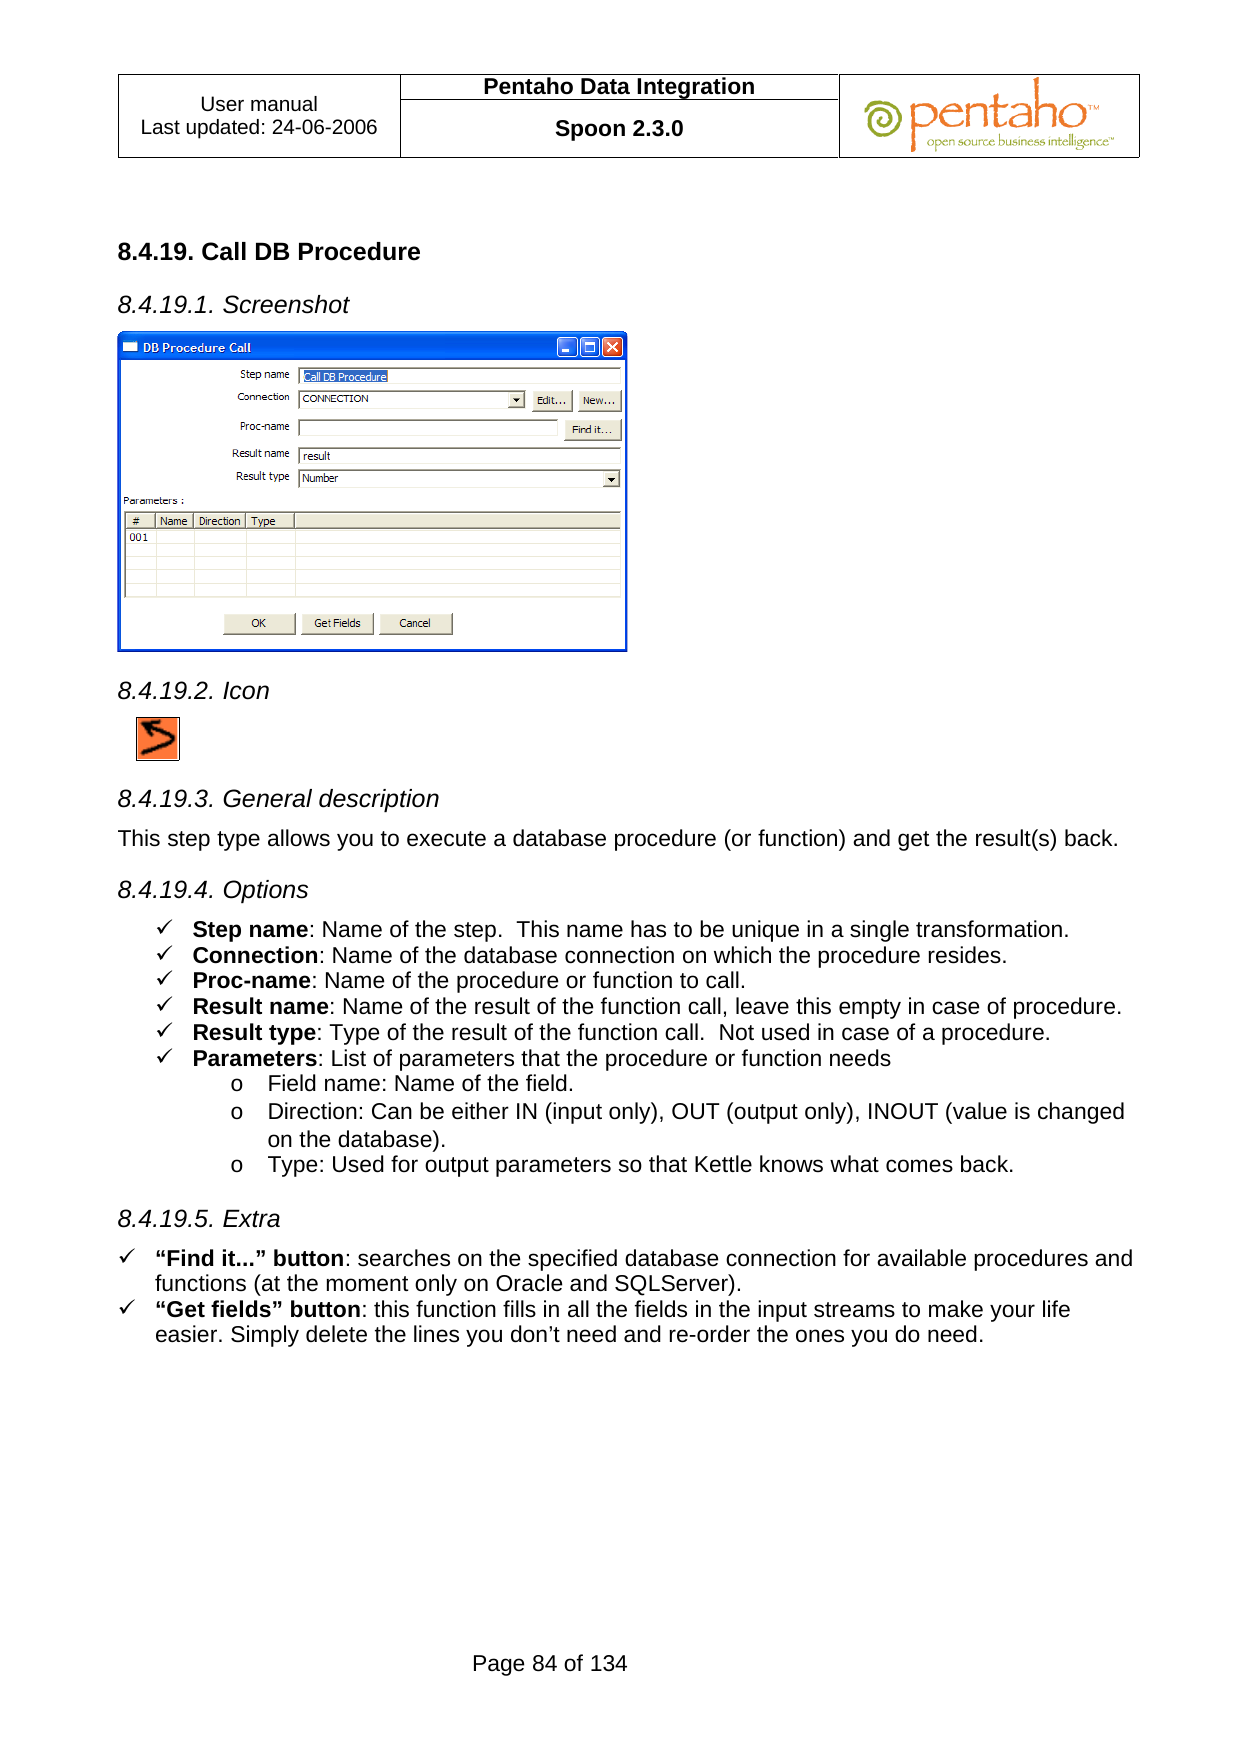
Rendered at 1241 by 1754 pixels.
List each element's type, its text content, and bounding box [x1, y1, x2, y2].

list Type: Used for output parameters so that Kettle knows what comes back. [230, 1152, 1137, 1180]
subtitle General description [117, 785, 1137, 813]
list Direction: Can be either IN (input only), OUT (output only), INOUT (value is changed on the database). [230, 1099, 1137, 1152]
list Connection: Name of the database connection on which the procedure resides. [155, 942, 1137, 968]
list Step name: Name of the step. This name has to be unique in a single transformation. [155, 917, 1137, 942]
subtitle Options [117, 876, 1137, 904]
subtitle Icon [117, 677, 1137, 705]
list “Find it...” button: searches on the specified database connection for available procedures and functions (at the moment only on Oracle and SQLServer). [117, 1245, 1137, 1296]
subtitle Call DB Procedure [117, 238, 1137, 266]
list Result name: Name of the result of the function call, leave this empty in case of procedure. [155, 994, 1137, 1019]
subtitle Extra [117, 1205, 1137, 1233]
subtitle Screenshot [117, 291, 1137, 319]
text This step type allows you to execute a database procedure (or function) and get the result(s) back. [117, 826, 1137, 851]
list “Get fields” button: this function fills in all the fields in the input streams to make your life easier. Simply delete the lines you don’t need and re-order the ones you do need. [117, 1296, 1137, 1348]
picture [117, 331, 628, 652]
list Proc-name: Name of the procedure or function to call. [155, 968, 1137, 994]
list Parameters: List of parameters that the procedure or function needs [155, 1045, 1137, 1071]
list Field name: Name of the field. [230, 1071, 1137, 1099]
list Result type: Type of the result of the function call. Not used in case of a procedure. [155, 1019, 1137, 1045]
